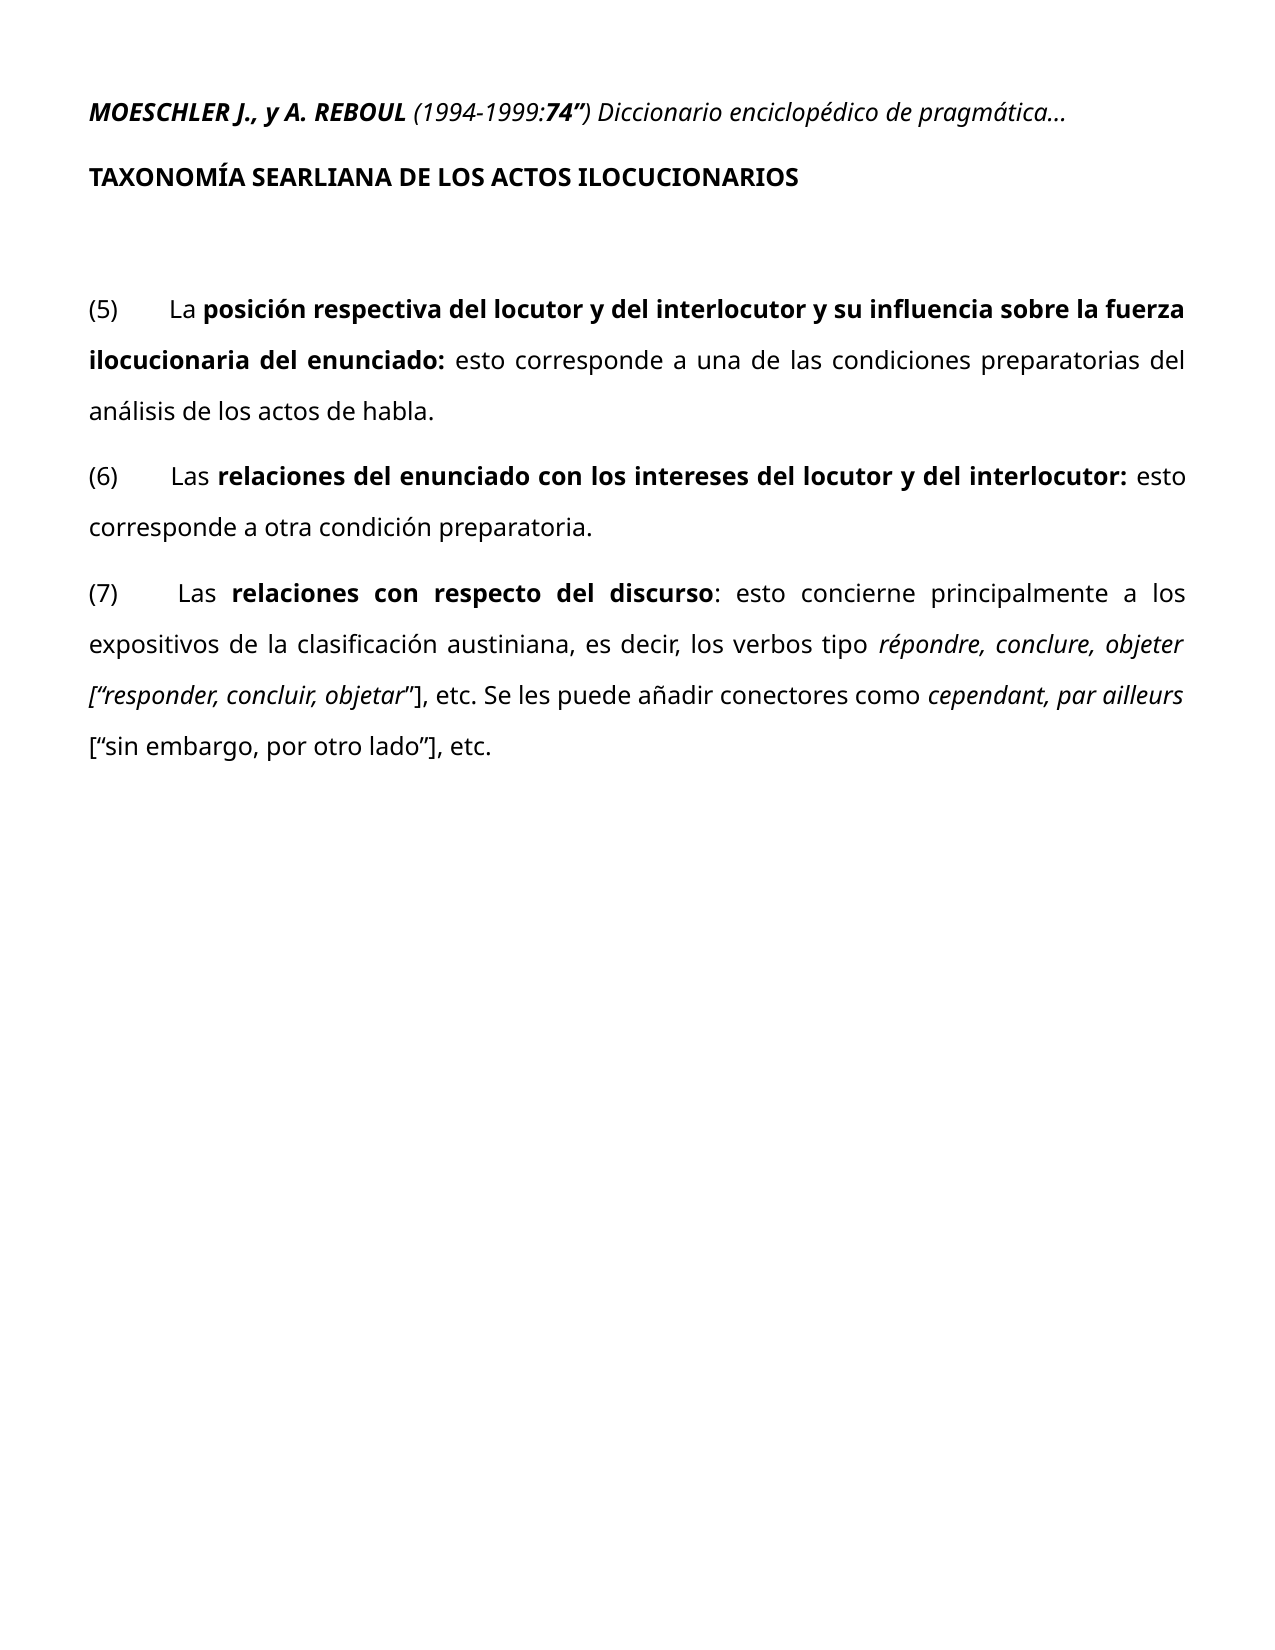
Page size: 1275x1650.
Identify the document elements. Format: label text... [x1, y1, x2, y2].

text (6) Las relaciones del enunciado con los intereses del locutor y del interlocutor: esto corresponde a otra condición preparatoria. [88, 459, 1186, 544]
text (7) Las relaciones con respecto del discurso: esto concierne principalmente a los expositivos de la clasificación austiniana, es decir, los verbos tipo répondre, conclure, objeter [“responder, concluir, objetar”], etc. Se les puede añadir conectores como cependant, par ailleurs [“sin embargo, por otro lado”], etc. [88, 576, 1186, 763]
text (5) La posición respectiva del locutor y del interlocutor y su influencia sobre la fuerza ilocucionaria del enunciado: esto corresponde a una de las condiciones preparatorias del análisis de los actos de habla. [88, 291, 1186, 427]
text TAXONOMÍA SEARLIANA DE LOS ACTOS ILOCUCIONARIOS [88, 160, 1186, 194]
text MOESCHLER J., y A. REBOUL (1994-1999:74’’) Diccionario enciclopédico de pragmática... [88, 94, 1186, 128]
